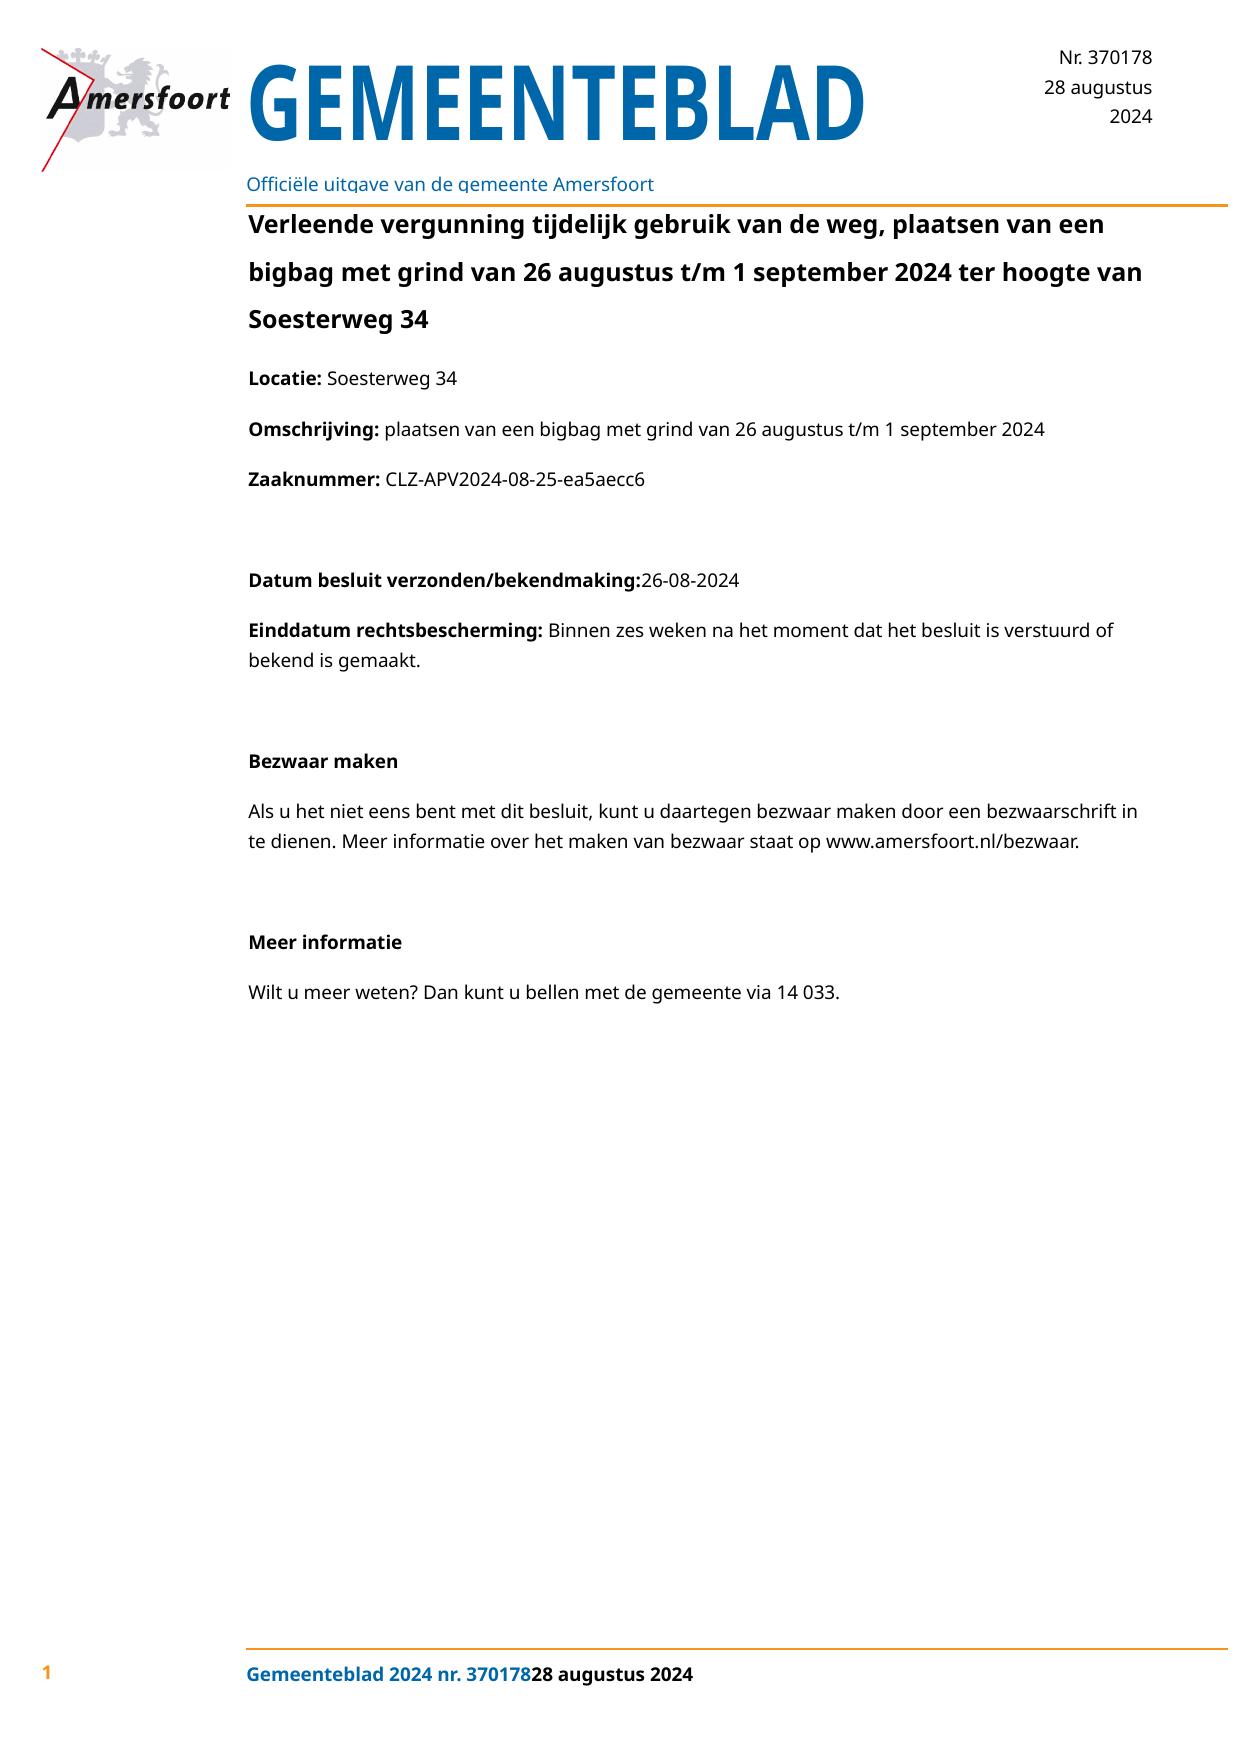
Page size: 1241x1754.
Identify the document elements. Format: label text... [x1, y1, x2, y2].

text Einddatum rechtsbescherming: Binnen zes weken na het moment dat het besluit is verstuurd of bekend is gemaakt. [248, 618, 1152, 673]
text Wilt u meer weten? Dan kunt u bellen met de gemeente via 14 033. [248, 979, 1152, 1005]
text Meer informatie [248, 929, 1152, 954]
picture [41, 47, 231, 172]
text Datum besluit verzonden/bekendmaking:26-08-2024 [248, 567, 1152, 593]
text Omschrijving: plaatsen van een bigbag met grind van 26 augustus t/m 1 september 2024 [248, 416, 1152, 442]
text Als u het niet eens bent met dit besluit, kunt u daartegen bezwaar maken door een bezwaarschrift in te dienen. Meer informatie over het maken van bezwaar staat op www.amersfoort.nl/bezwaar. [248, 798, 1152, 854]
text Locatie: Soesterweg 34 [248, 366, 1152, 391]
text Zaaknummer: CLZ-APV2024-08-25-ea5aecc6 [248, 466, 1152, 492]
text Bezwaar maken [248, 748, 1152, 774]
text Verleende vergunning tijdelijk gebruik van de weg, plaatsen van een bigbag met grind van 26 augustus t/m 1 september 2024 ter hoogte van Soesterweg 34 [248, 207, 1152, 336]
